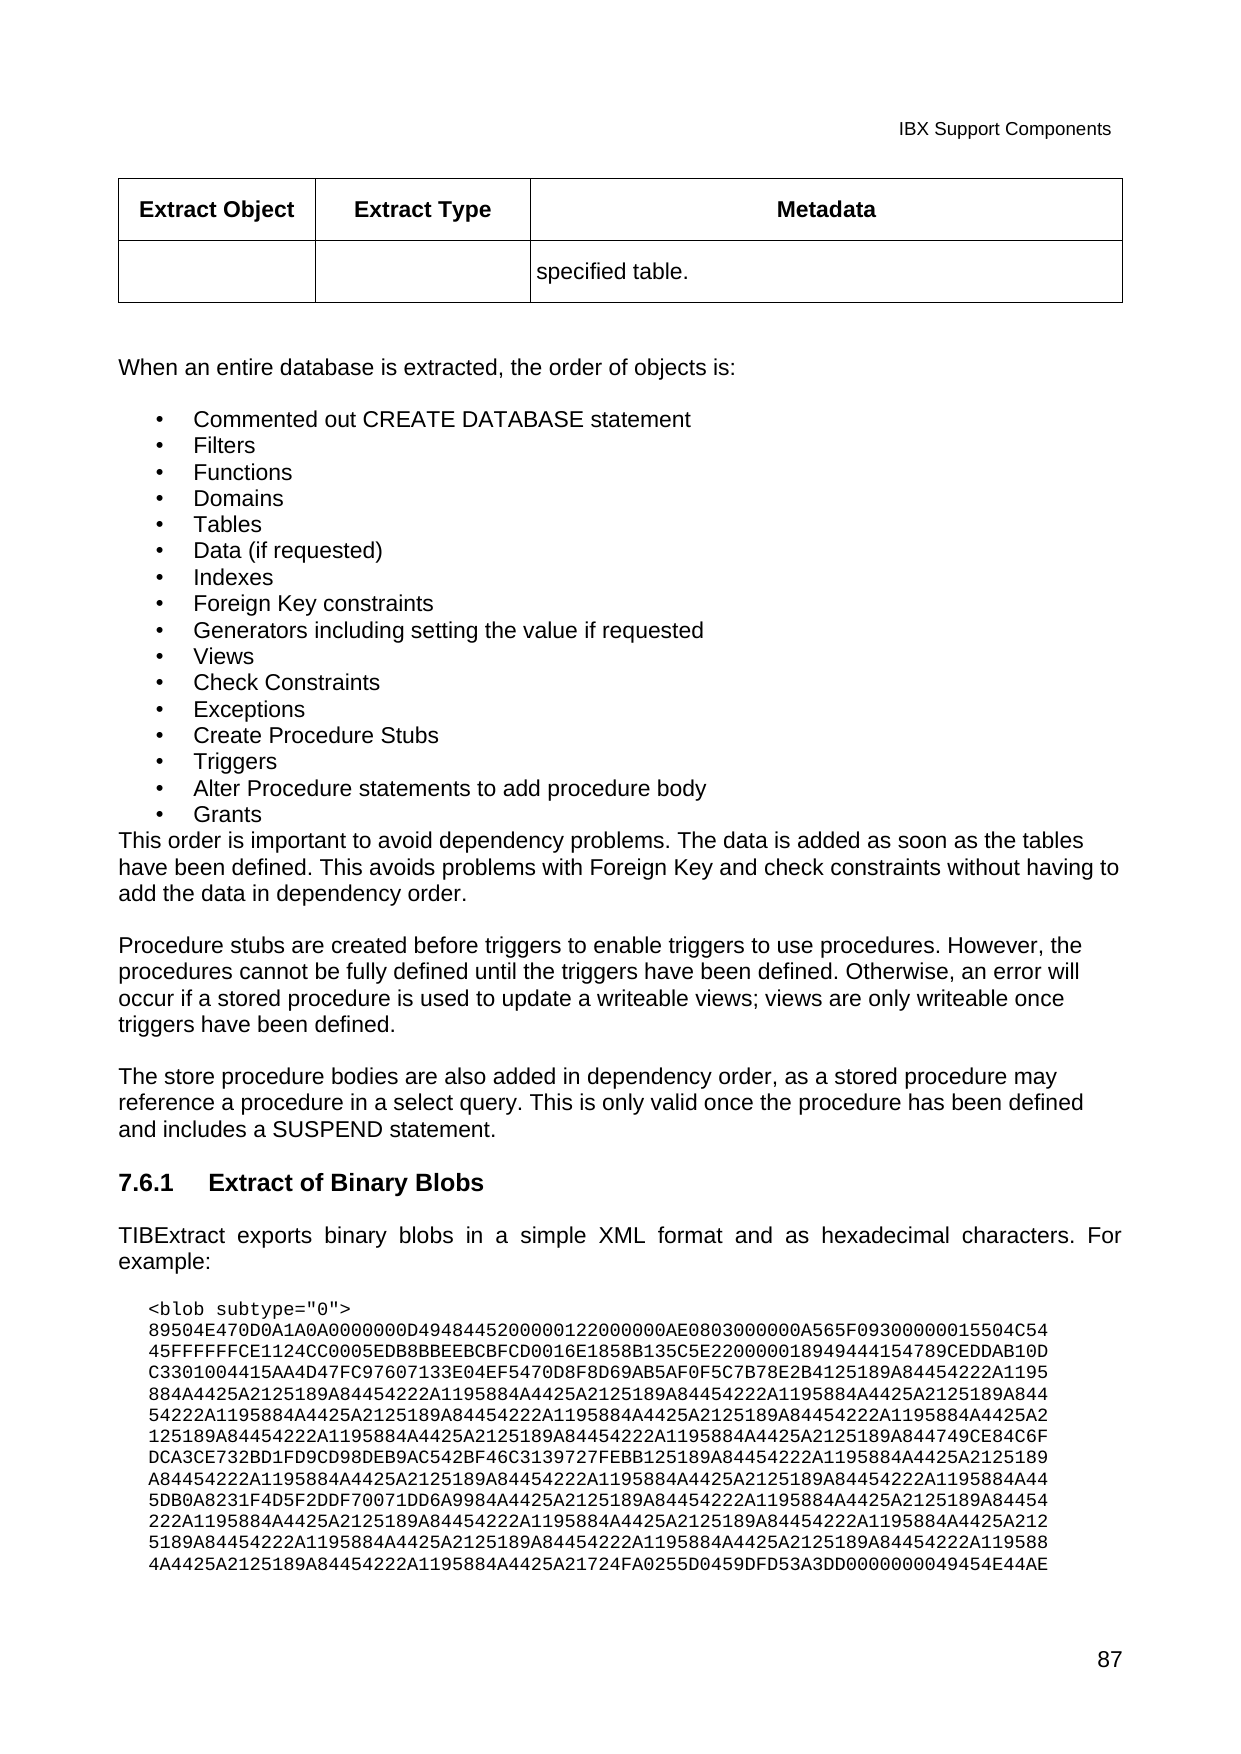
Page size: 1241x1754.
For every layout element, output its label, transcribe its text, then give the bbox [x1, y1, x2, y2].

text <blob subtype="0"> [148, 1299, 1122, 1321]
text Procedure stubs are created before triggers to enable triggers to use procedures. However, the procedures cannot be fully defined until the triggers have been defined. Otherwise, an error will occur if a stored procedure is used to update a writeable views; views are only writeable once triggers have been defined. [118, 932, 1122, 1037]
text A84454222A1195884A4425A2125189A84454222A1195884A4425A2125189A84454222A1195884A44 [148, 1469, 1122, 1491]
text This order is important to avoid dependency problems. The data is added as soon as the tables have been defined. This avoids problems with Foreign Key and check constraints without having to add the data in dependency order. [118, 827, 1122, 906]
list Views [156, 643, 1122, 669]
text 125189A84454222A1195884A4425A2125189A84454222A1195884A4425A2125189A844749CE84C6F [148, 1427, 1122, 1448]
text 5189A84454222A1195884A4425A2125189A84454222A1195884A4425A2125189A84454222A119588 [148, 1533, 1122, 1554]
list Domains [156, 485, 1122, 511]
table_cell [119, 241, 315, 302]
list Grants [156, 801, 1122, 827]
text TIBExtract exports binary blobs in a simple XML format and as hexadecimal characters. For example: [118, 1222, 1122, 1274]
text DCA3CE732BD1FD9CD98DEB9AC542BF46C3139727FEBB125189A84454222A1195884A4425A2125189 [148, 1448, 1122, 1469]
text 89504E470D0A1A0A0000000D4948445200000122000000AE0803000000A565F09300000015504C54 [148, 1321, 1122, 1342]
list Foreign Key constraints [156, 590, 1122, 617]
list Data (if requested) [156, 537, 1122, 564]
text 4A4425A2125189A84454222A1195884A4425A21724FA0255D0459DFD53A3DD0000000049454E44AE [148, 1554, 1122, 1576]
list Alter Procedure statements to add procedure body [156, 775, 1122, 801]
list Indexes [156, 564, 1122, 590]
table_cell specified table. [531, 241, 1122, 302]
list Create Procedure Stubs [156, 722, 1122, 748]
table_cell [316, 241, 530, 302]
table_header Metadata [531, 179, 1122, 240]
text 884A4425A2125189A84454222A1195884A4425A2125189A84454222A1195884A4425A2125189A844 [148, 1384, 1122, 1406]
table_header Extract Object [119, 179, 315, 240]
subtitle Extract of Binary Blobs [118, 1167, 1122, 1196]
text 222A1195884A4425A2125189A84454222A1195884A4425A2125189A84454222A1195884A4425A212 [148, 1512, 1122, 1533]
list Generators including setting the value if requested [156, 617, 1122, 643]
list Filters [156, 432, 1122, 458]
list Triggers [156, 748, 1122, 775]
text 45FFFFFFCE1124CC0005EDB8BBEEBCBFCD0016E1858B135C5E220000018949444154789CEDDAB10D [148, 1342, 1122, 1363]
list Commented out CREATE DATABASE statement [156, 406, 1122, 432]
text C3301004415AA4D47FC97607133E04EF5470D8F8D69AB5AF0F5C7B78E2B4125189A84454222A1195 [148, 1363, 1122, 1384]
list Check Constraints [156, 669, 1122, 696]
text When an entire database is extracted, the order of objects is: [118, 354, 1122, 380]
list Functions [156, 458, 1122, 485]
text 54222A1195884A4425A2125189A84454222A1195884A4425A2125189A84454222A1195884A4425A2 [148, 1406, 1122, 1427]
list Exceptions [156, 696, 1122, 722]
table_header Extract Type [316, 179, 530, 240]
text 5DB0A8231F4D5F2DDF70071DD6A9984A4425A2125189A84454222A1195884A4425A2125189A84454 [148, 1491, 1122, 1512]
text The store procedure bodies are also added in dependency order, as a stored procedure may reference a procedure in a select query. This is only valid once the procedure has been defined and includes a SUSPEND statement. [118, 1063, 1122, 1142]
list Tables [156, 511, 1122, 537]
